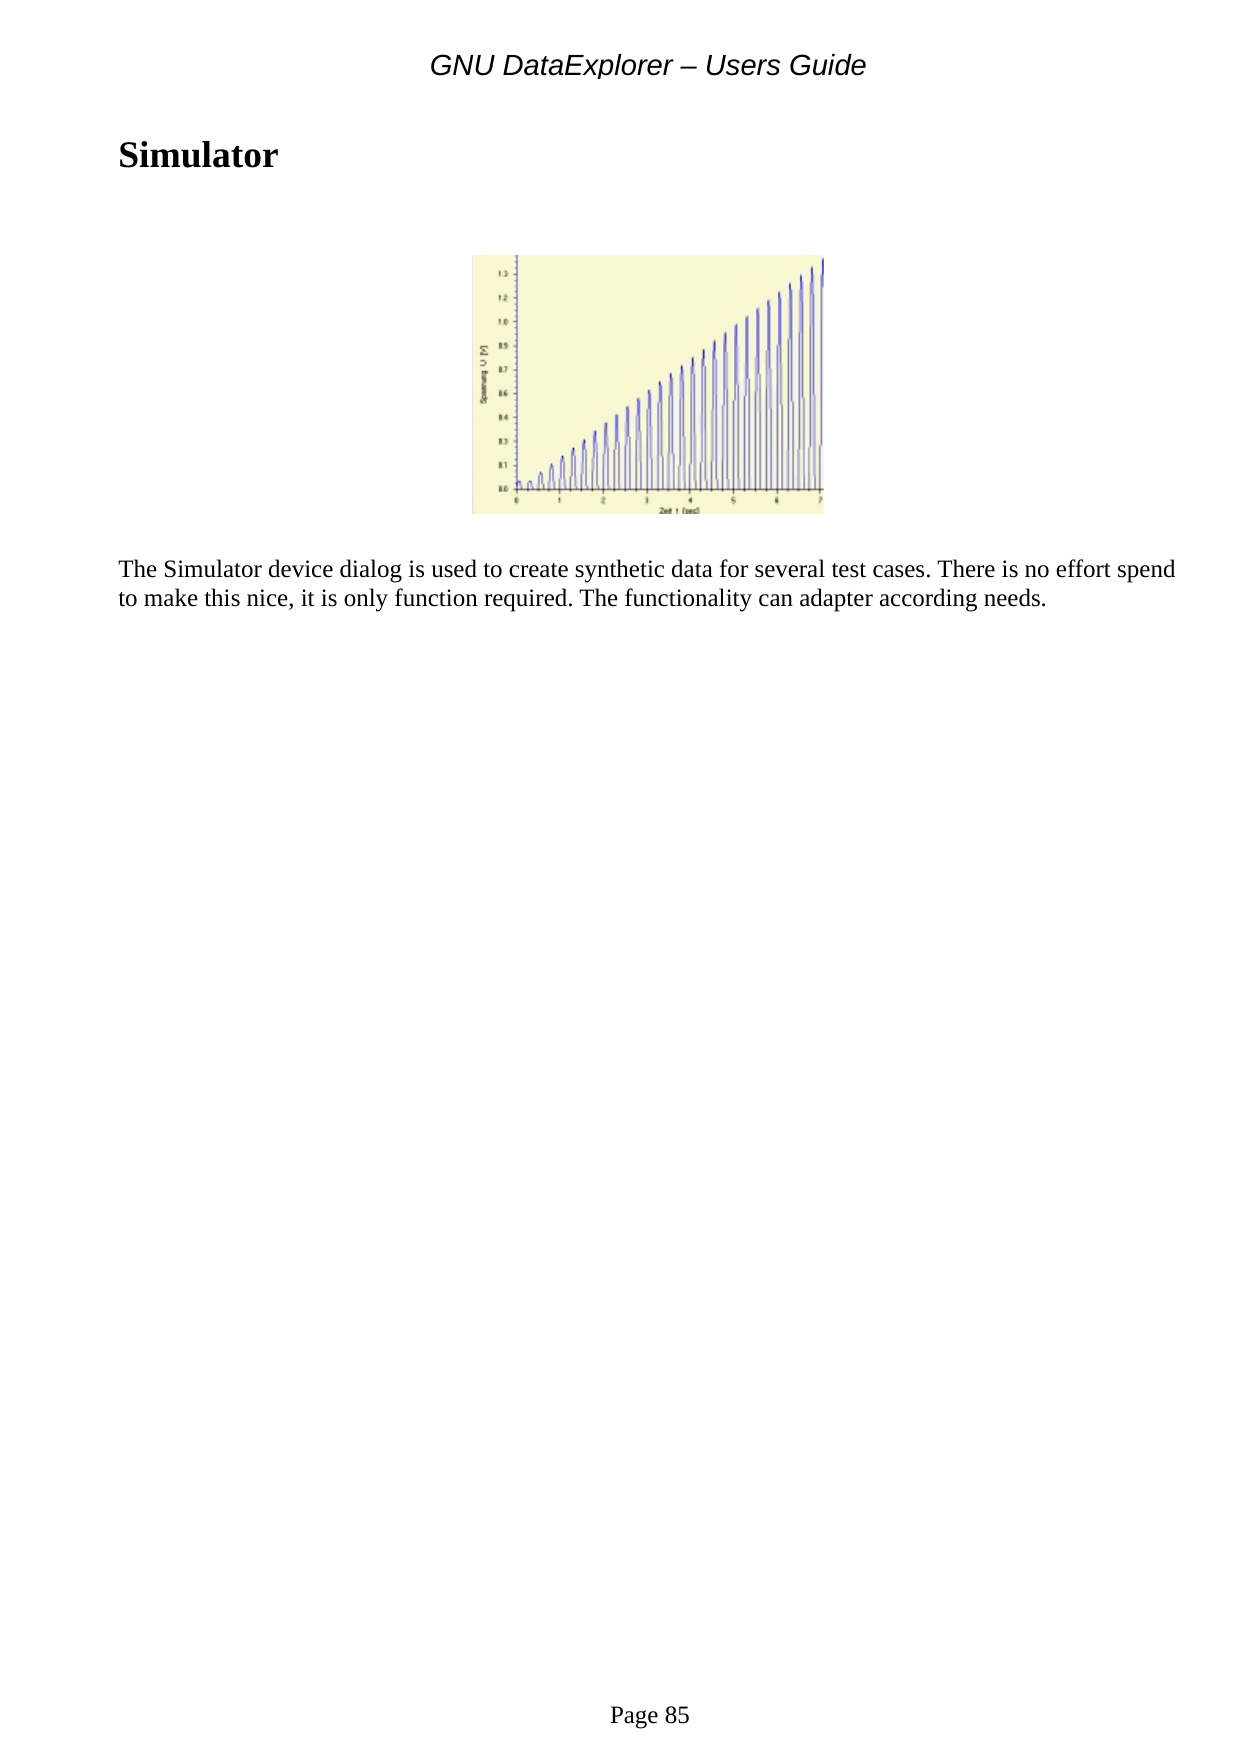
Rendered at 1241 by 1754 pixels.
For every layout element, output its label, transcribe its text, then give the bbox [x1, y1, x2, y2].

subtitle Simulator [118, 133, 1181, 176]
picture [472, 255, 824, 514]
text The Simulator device dialog is used to create synthetic data for several test cases. There is no effort spend to make this nice, it is only function required. The functionality can adapter according needs. [118, 554, 1181, 612]
